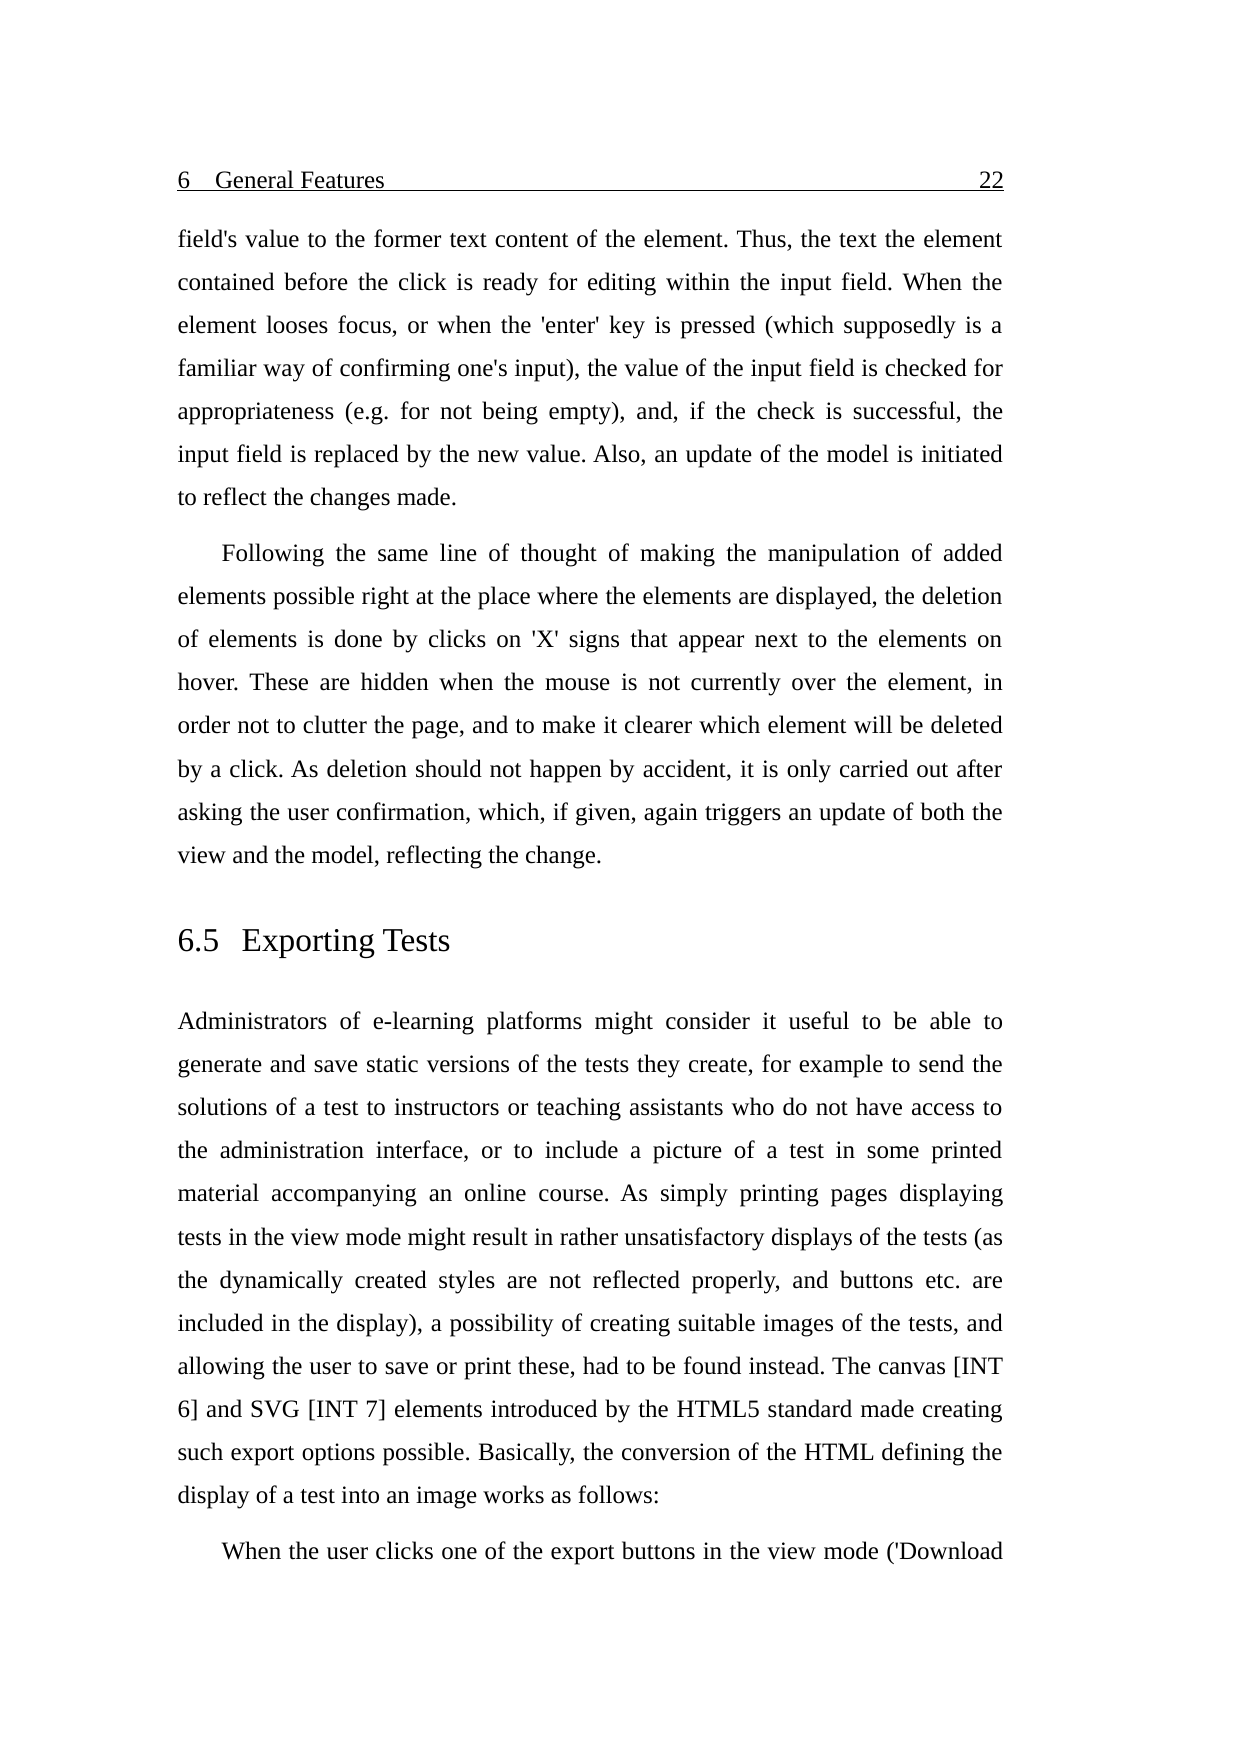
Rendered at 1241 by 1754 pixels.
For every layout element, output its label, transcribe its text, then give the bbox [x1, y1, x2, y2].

text Administrators of e-learning platforms might consider it useful to be able to generate and save static versions of the tests they create, for example to send the solutions of a test to instructors or teaching assistants who do not have access to the administration interface, or to include a picture of a test in some printed material accompanying an online course. As simply printing pages displaying tests in the view mode might result in rather unsatisfactory displays of the tests (as the dynamically created styles are not reflected properly, and buttons etc. are included in the display), a possibility of creating suitable images of the tests, and allowing the user to save or print these, had to be found instead. The canvas [INT 6] and SVG [INT 7] elements introduced by the HTML5 standard made creating such export options possible. Basically, the conversion of the HTML defining the display of a test into an image works as follows: [177, 1006, 1004, 1509]
text field's value to the former text content of the element. Thus, the text the element contained before the click is ready for editing within the input field. When the element looses focus, or when the 'enter' key is pressed (which supposedly is a familiar way of confirming one's input), the value of the input field is checked for appropriateness (e.g. for not being empty), and, if the check is successful, the input field is replaced by the new value. Also, an update of the model is initiated to reflect the changes made. [177, 224, 1004, 511]
text When the user clicks one of the export buttons in the view mode ('Download [177, 1536, 1004, 1565]
text Following the same line of thought of making the manipulation of added elements possible right at the place where the elements are displayed, the deletion of elements is done by clicks on 'X' signs that appear next to the elements on hover. These are hidden when the mouse is not currently over the element, in order not to clutter the page, and to make it clearer which element will be deleted by a click. As deletion should not happen by accident, it is only carried out after asking the user confirmation, which, if given, again triggers an update of both the view and the model, reflecting the change. [177, 538, 1004, 869]
subtitle Exporting Tests [177, 920, 1004, 959]
